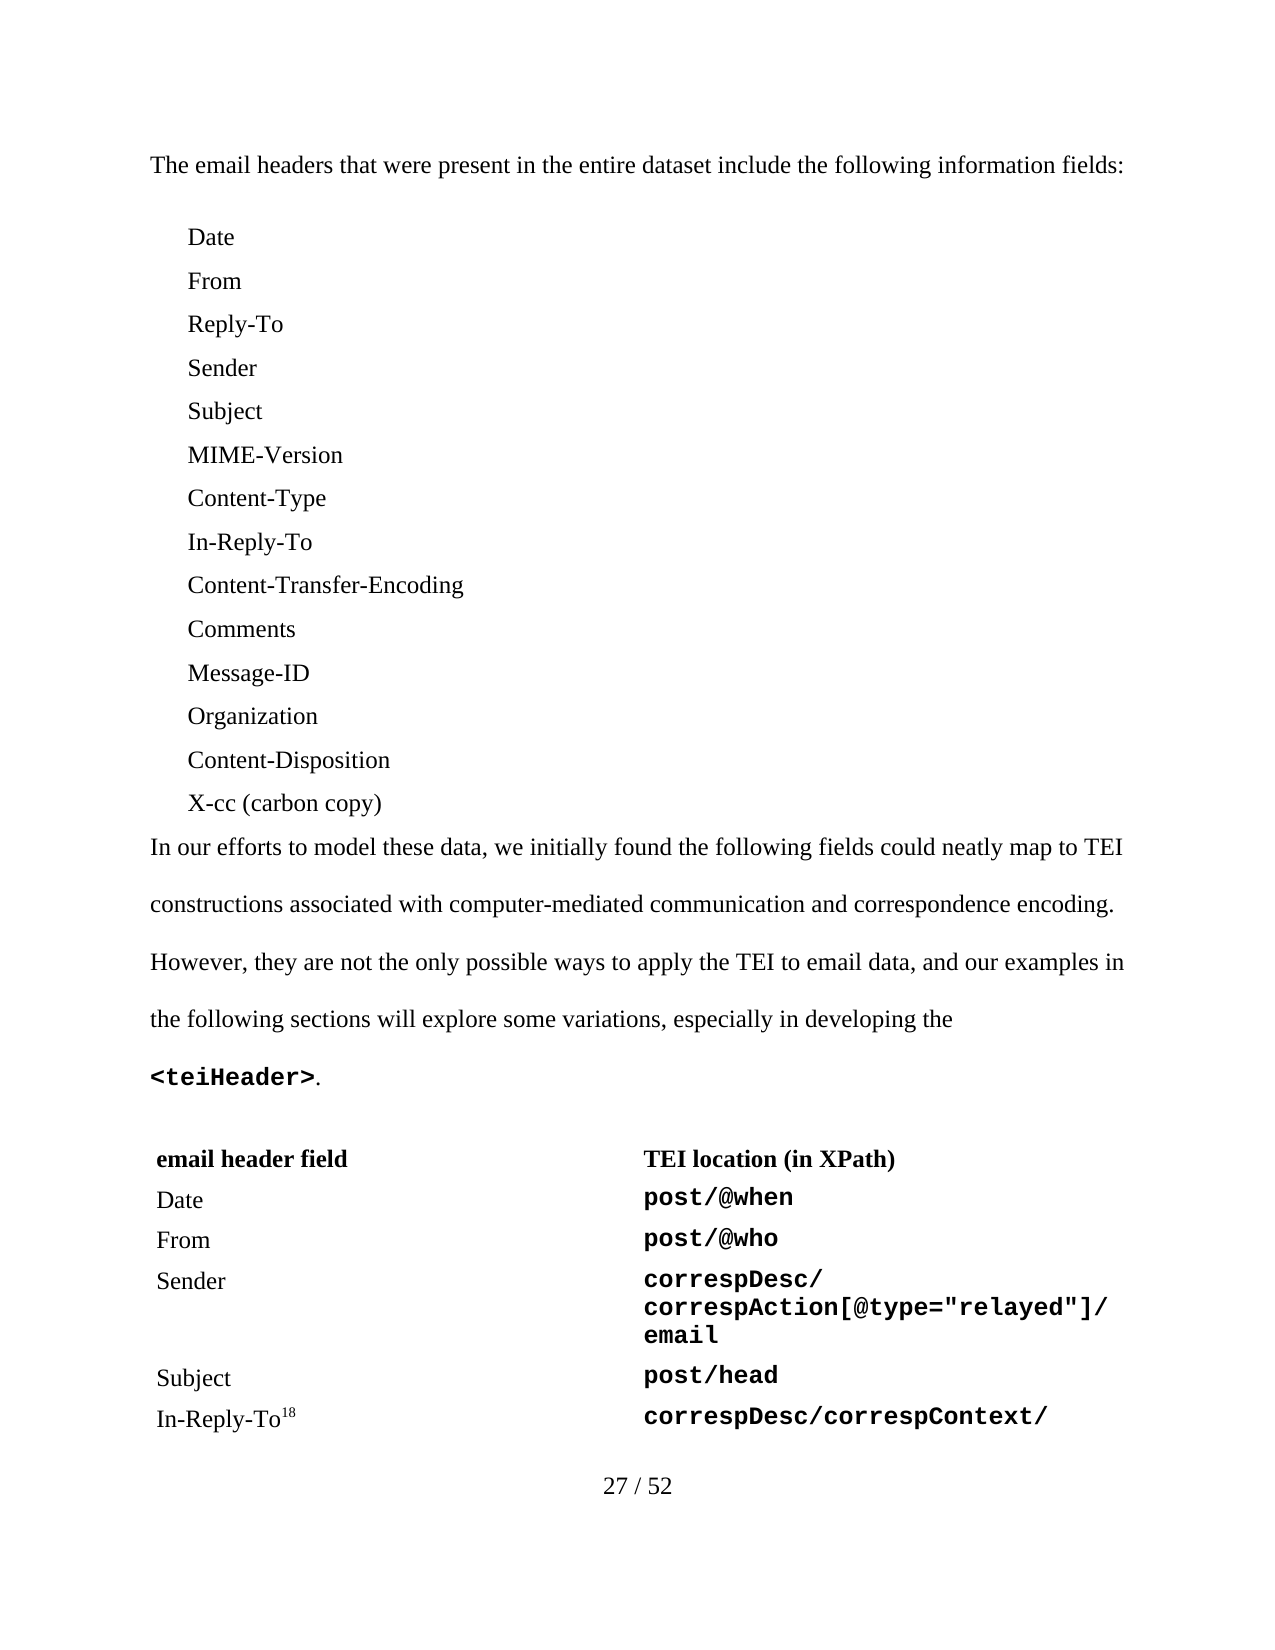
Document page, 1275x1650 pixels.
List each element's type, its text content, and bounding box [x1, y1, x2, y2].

list Content-Type [187, 483, 1125, 512]
list In-Reply-To [187, 527, 1125, 556]
table_cell Sender [150, 1260, 637, 1357]
table_cell In-Reply-To [150, 1398, 637, 1438]
list From [187, 266, 1125, 294]
table_cell post/@who [638, 1220, 1125, 1260]
text The email headers that were present in the entire dataset include the following information fields: [150, 150, 1125, 179]
table_cell post/@when [638, 1179, 1125, 1219]
list Organization [187, 701, 1125, 730]
table_header TEI location (in XPath) [638, 1138, 1125, 1179]
table_cell correspDesc/correspContext/ [638, 1398, 1125, 1438]
table_cell post/head [638, 1357, 1125, 1398]
list Content-Transfer-Encoding [187, 571, 1125, 599]
table_cell Date [150, 1179, 637, 1219]
text In our efforts to model these data, we initially found the following fields could neatly map to TEI constructions associated with computer-mediated communication and correspondence encoding. However, they are not the only possible ways to apply the TEI to email data, and our examples in the following sections will explore some variations, especially in developing the <teiHeader>. [150, 832, 1125, 1093]
table_cell From [150, 1220, 637, 1260]
table_header email header field [150, 1138, 637, 1179]
list Message-ID [187, 658, 1125, 686]
list Date [187, 222, 1125, 251]
list Subject [187, 396, 1125, 425]
table_cell Subject [150, 1357, 637, 1398]
list Content-Disposition [187, 745, 1125, 773]
list MIME-Version [187, 440, 1125, 469]
list Sender [187, 353, 1125, 382]
table_cell correspDesc/correspAction[@type="relayed"]/email [638, 1260, 1125, 1357]
list X-cc (carbon copy) [187, 788, 1125, 817]
list Reply-To [187, 309, 1125, 338]
list Comments [187, 614, 1125, 643]
